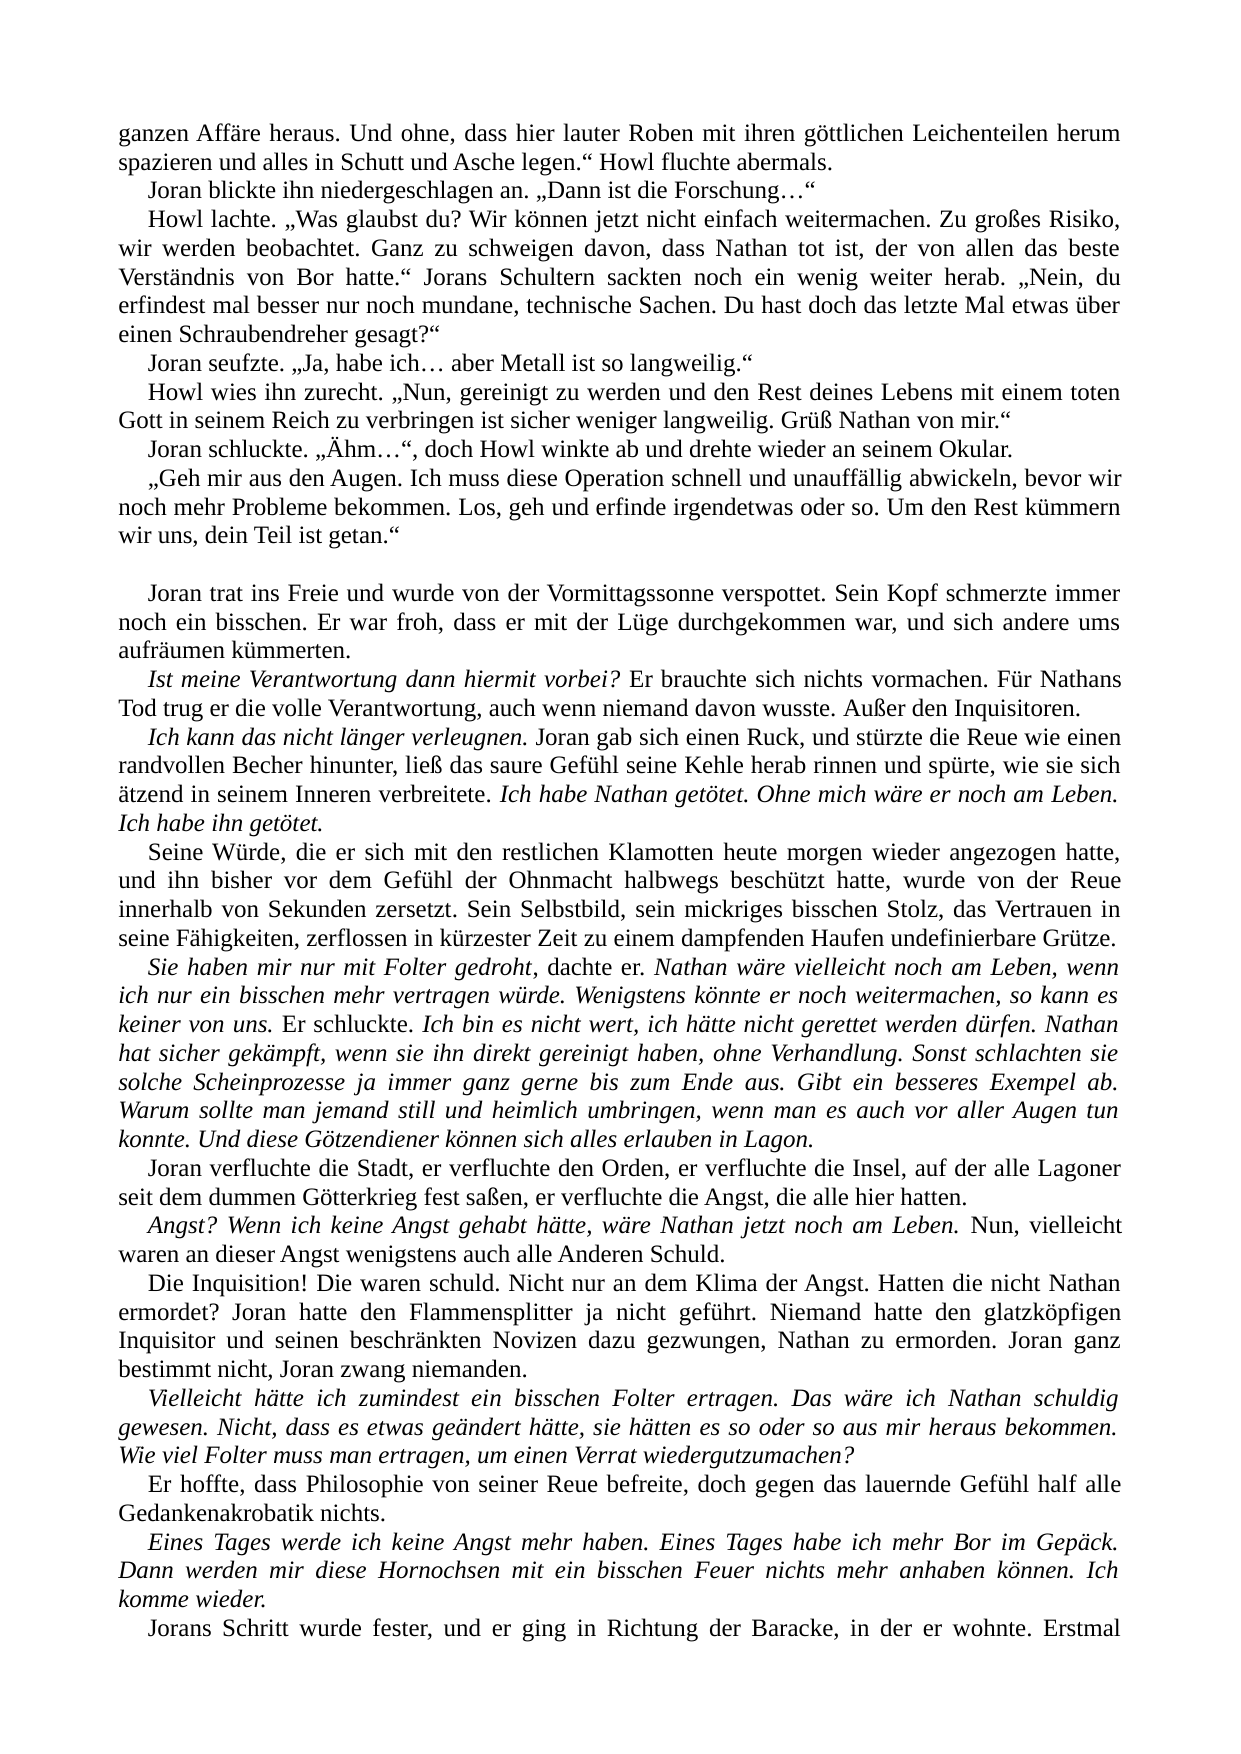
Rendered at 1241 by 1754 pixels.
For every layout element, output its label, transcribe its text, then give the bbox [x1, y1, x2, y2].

text Howl wies ihn zurecht. „Nun, gereinigt zu werden und den Rest deines Lebens mit einem toten Gott in seinem Reich zu verbringen ist sicher weniger langweilig. Grüß Nathan von mir.“ [118, 377, 1122, 434]
text Ist meine Verantwortung dann hiermit vorbei? Er brauchte sich nichts vormachen. Für Nathans Tod trug er die volle Verantwortung, auch wenn niemand davon wusste. Außer den Inquisitoren. [118, 664, 1122, 722]
text Er hoffte, dass Philosophie von seiner Reue befreite, doch gegen das lauernde Gefühl half alle Gedankenakrobatik nichts. [118, 1469, 1122, 1527]
text Joran schluckte. „Ähm…“, doch Howl winkte ab und drehte wieder an seinem Okular. [118, 434, 1122, 463]
text Angst? Wenn ich keine Angst gehabt hätte, wäre Nathan jetzt noch am Leben. Nun, vielleicht waren an dieser Angst wenigstens auch alle Anderen Schuld. [118, 1211, 1122, 1268]
text Joran verfluchte die Stadt, er verfluchte den Orden, er verfluchte die Insel, auf der alle Lagoner seit dem dummen Götterkrieg fest saßen, er verfluchte die Angst, die alle hier hatten. [118, 1153, 1122, 1211]
text Jorans Schritt wurde fester, und er ging in Richtung der Baracke, in der er wohnte. Erstmal [118, 1613, 1122, 1642]
text Joran blickte ihn niedergeschlagen an. „Dann ist die Forschung…“ [118, 176, 1122, 204]
text Die Inquisition! Die waren schuld. Nicht nur an dem Klima der Angst. Hatten die nicht Nathan ermordet? Joran hatte den Flammensplitter ja nicht geführt. Niemand hatte den glatzköpfigen Inquisitor und seinen beschränkten Novizen dazu gezwungen, Nathan zu ermorden. Joran ganz bestimmt nicht, Joran zwang niemanden. [118, 1268, 1122, 1383]
text Joran seufzte. „Ja, habe ich… aber Metall ist so langweilig.“ [118, 348, 1122, 377]
text Howl lachte. „Was glaubst du? Wir können jetzt nicht einfach weitermachen. Zu großes Risiko, wir werden beobachtet. Ganz zu schweigen davon, dass Nathan tot ist, der von allen das beste Verständnis von Bor hatte.“ Jorans Schultern sackten noch ein wenig weiter herab. „Nein, du erfindest mal besser nur noch mundane, technische Sachen. Du hast doch das letzte Mal etwas über einen Schraubendreher gesagt?“ [118, 204, 1122, 348]
text Vielleicht hätte ich zumindest ein bisschen Folter ertragen. Das wäre ich Nathan schuldig gewesen. Nicht, dass es etwas geändert hätte, sie hätten es so oder so aus mir heraus bekommen. Wie viel Folter muss man ertragen, um einen Verrat wiedergutzumachen? [118, 1383, 1122, 1469]
text ganzen Affäre heraus. Und ohne, dass hier lauter Roben mit ihren göttlichen Leichenteilen herum spazieren und alles in Schutt und Asche legen.“ Howl fluchte abermals. [118, 118, 1122, 176]
text Sie haben mir nur mit Folter gedroht, dachte er. Nathan wäre vielleicht noch am Leben, wenn ich nur ein bisschen mehr vertragen würde. Wenigstens könnte er noch weitermachen, so kann es keiner von uns. Er schluckte. Ich bin es nicht wert, ich hätte nicht gerettet werden dürfen. Nathan hat sicher gekämpft, wenn sie ihn direkt gereinigt haben, ohne Verhandlung. Sonst schlachten sie solche Scheinprozesse ja immer ganz gerne bis zum Ende aus. Gibt ein besseres Exempel ab. Warum sollte man jemand still und heimlich umbringen, wenn man es auch vor aller Augen tun konnte. Und diese Götzendiener können sich alles erlauben in Lagon. [118, 952, 1122, 1153]
text Seine Würde, die er sich mit den restlichen Klamotten heute morgen wieder angezogen hatte, und ihn bisher vor dem Gefühl der Ohnmacht halbwegs beschützt hatte, wurde von der Reue innerhalb von Sekunden zersetzt. Sein Selbstbild, sein mickriges bisschen Stolz, das Vertrauen in seine Fähigkeiten, zerflossen in kürzester Zeit zu einem dampfenden Haufen undefinierbare Grütze. [118, 837, 1122, 952]
text Eines Tages werde ich keine Angst mehr haben. Eines Tages habe ich mehr Bor im Gepäck. Dann werden mir diese Hornochsen mit ein bisschen Feuer nichts mehr anhaben können. Ich komme wieder. [118, 1527, 1122, 1613]
text Joran trat ins Freie und wurde von der Vormittagssonne verspottet. Sein Kopf schmerzte immer noch ein bisschen. Er war froh, dass er mit der Lüge durchgekommen war, und sich andere ums aufräumen kümmerten. [118, 578, 1122, 664]
text Ich kann das nicht länger verleugnen. Joran gab sich einen Ruck, und stürzte die Reue wie einen randvollen Becher hinunter, ließ das saure Gefühl seine Kehle herab rinnen und spürte, wie sie sich ätzend in seinem Inneren verbreitete. Ich habe Nathan getötet. Ohne mich wäre er noch am Leben. Ich habe ihn getötet. [118, 722, 1122, 837]
text „Geh mir aus den Augen. Ich muss diese Operation schnell und unauffällig abwickeln, bevor wir noch mehr Probleme bekommen. Los, geh und erfinde irgendetwas oder so. Um den Rest kümmern wir uns, dein Teil ist getan.“ [118, 463, 1122, 549]
